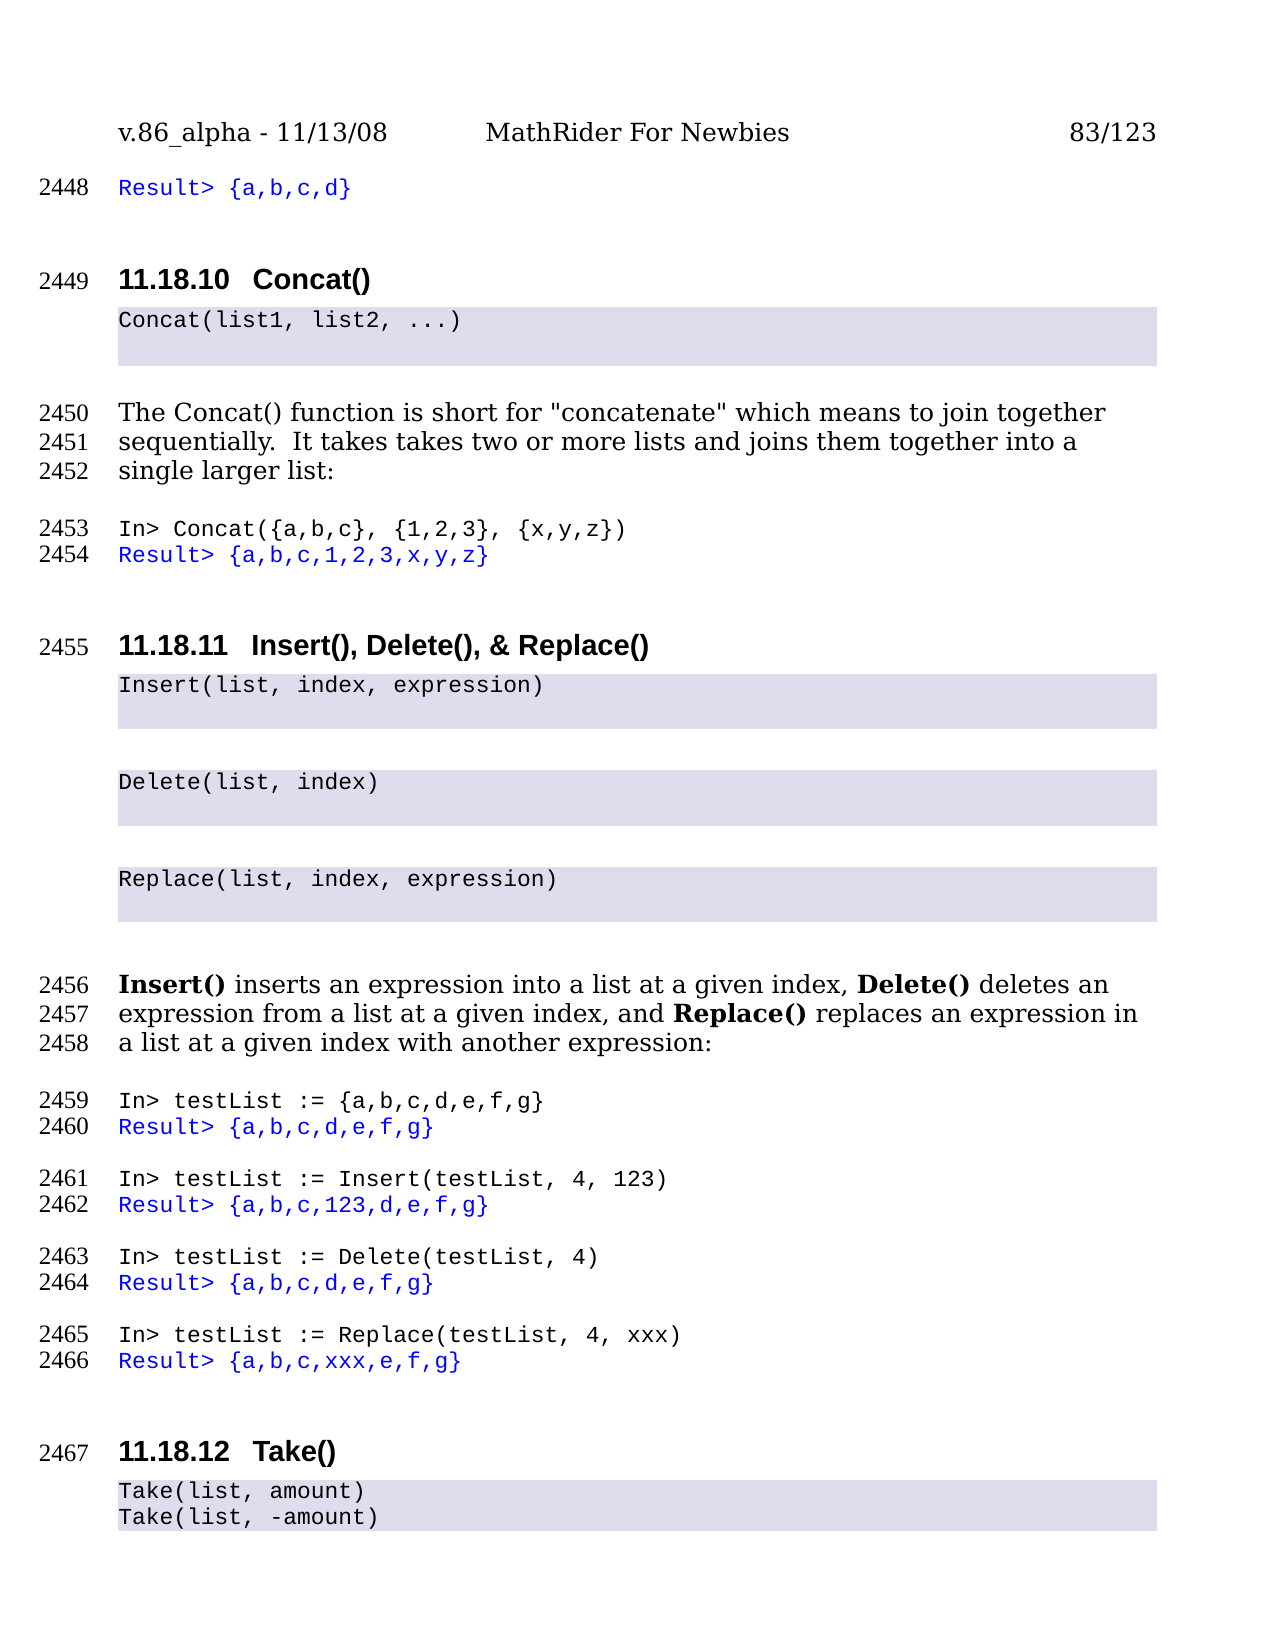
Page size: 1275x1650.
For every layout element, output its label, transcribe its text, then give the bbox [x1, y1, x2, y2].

table_header Take(list, amount) Take(list, -amount) [118, 1480, 1157, 1531]
text Result> {a,b,c,d,e,f,g} [118, 1271, 1157, 1297]
table_header Replace(list, index, expression) [118, 867, 1157, 922]
text In> testList := Delete(testList, 4) [118, 1245, 1157, 1271]
text Result> {a,b,c,d,e,f,g} [118, 1116, 1157, 1142]
text Result> {a,b,c,xxx,e,f,g} [118, 1349, 1157, 1375]
subtitle Concat() [118, 262, 1157, 295]
text In> testList := Replace(testList, 4, xxx) [118, 1323, 1157, 1349]
text Result> {a,b,c,d} [118, 177, 1157, 203]
table_header Insert(list, index, expression) [118, 674, 1157, 729]
text In> Concat({a,b,c}, {1,2,3}, {x,y,z}) [118, 517, 1157, 543]
table_header Concat(list1, list2, ...) [118, 307, 1157, 366]
text Insert() inserts an expression into a list at a given index, Delete() deletes an expression from a list at a given index, and Replace() replaces an expression in a list at a given index with another expression: [118, 970, 1157, 1058]
subtitle Take() [118, 1434, 1157, 1467]
text In> testList := Insert(testList, 4, 123) [118, 1167, 1157, 1193]
text Result> {a,b,c,123,d,e,f,g} [118, 1193, 1157, 1219]
table_header Delete(list, index) [118, 770, 1157, 826]
text The Concat() function is short for "concatenate" which means to join together sequentially. It takes takes two or more lists and joins them together into a single larger list: [118, 398, 1157, 485]
text In> testList := {a,b,c,d,e,f,g} [118, 1090, 1157, 1116]
subtitle Insert(), Delete(), & Replace() [118, 628, 1157, 662]
text Result> {a,b,c,1,2,3,x,y,z} [118, 543, 1157, 569]
